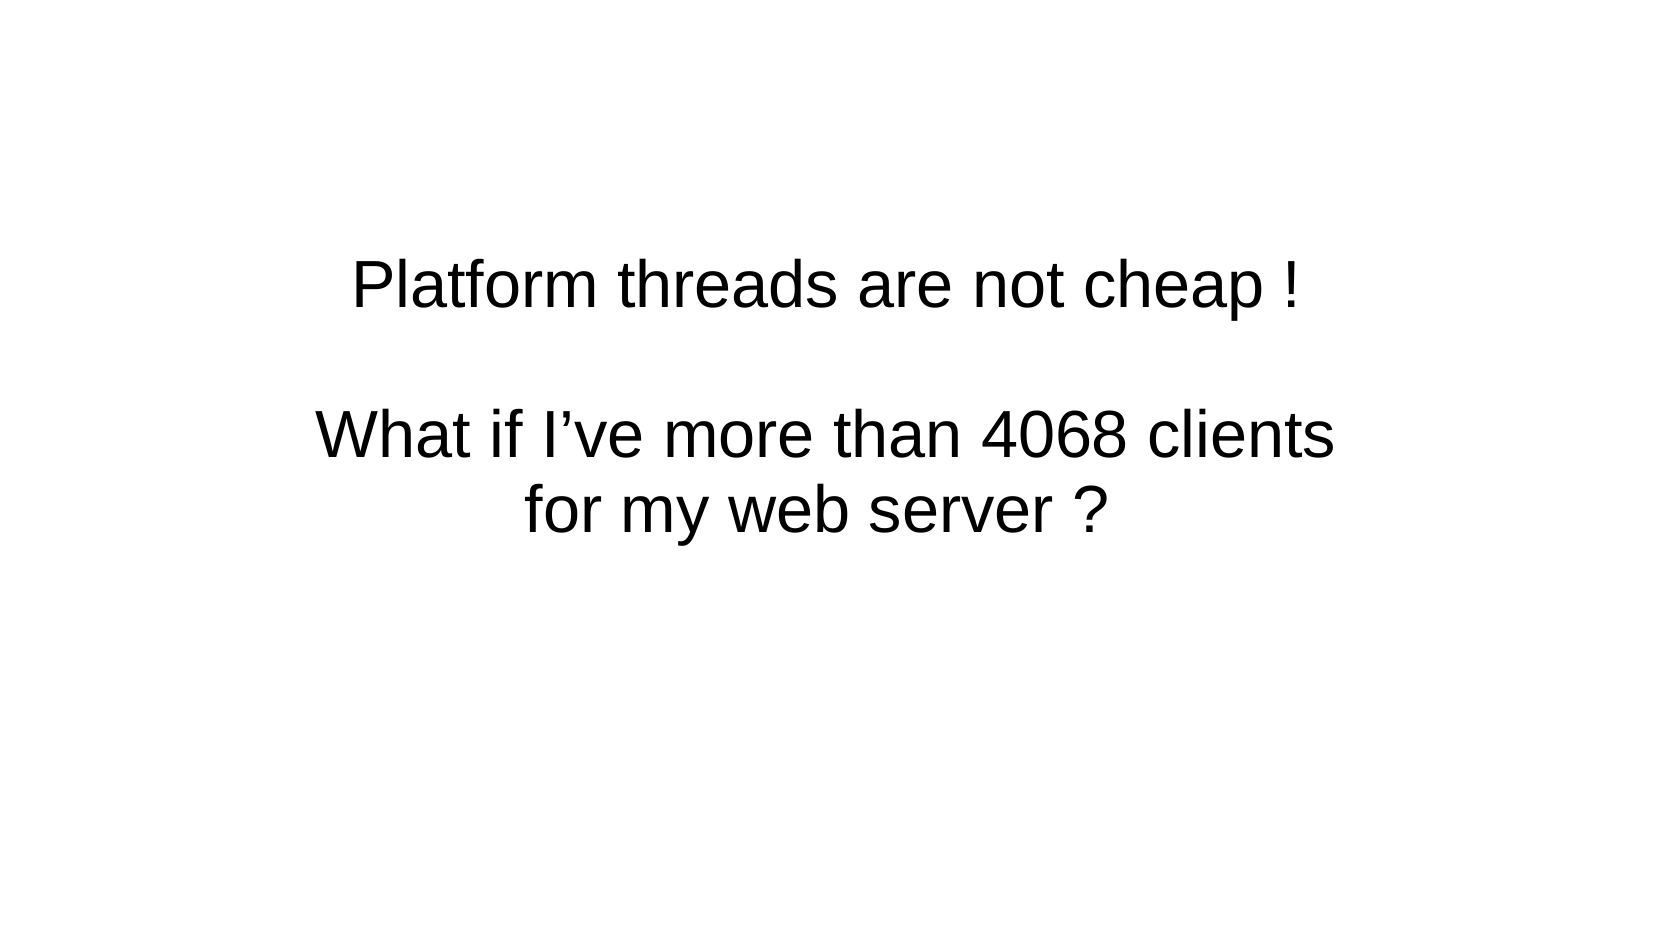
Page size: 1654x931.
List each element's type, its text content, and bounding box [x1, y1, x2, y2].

subtitle Platform threads are not cheap ! What if I’ve more than 4068 clients for my web server ? [82, 37, 1571, 757]
